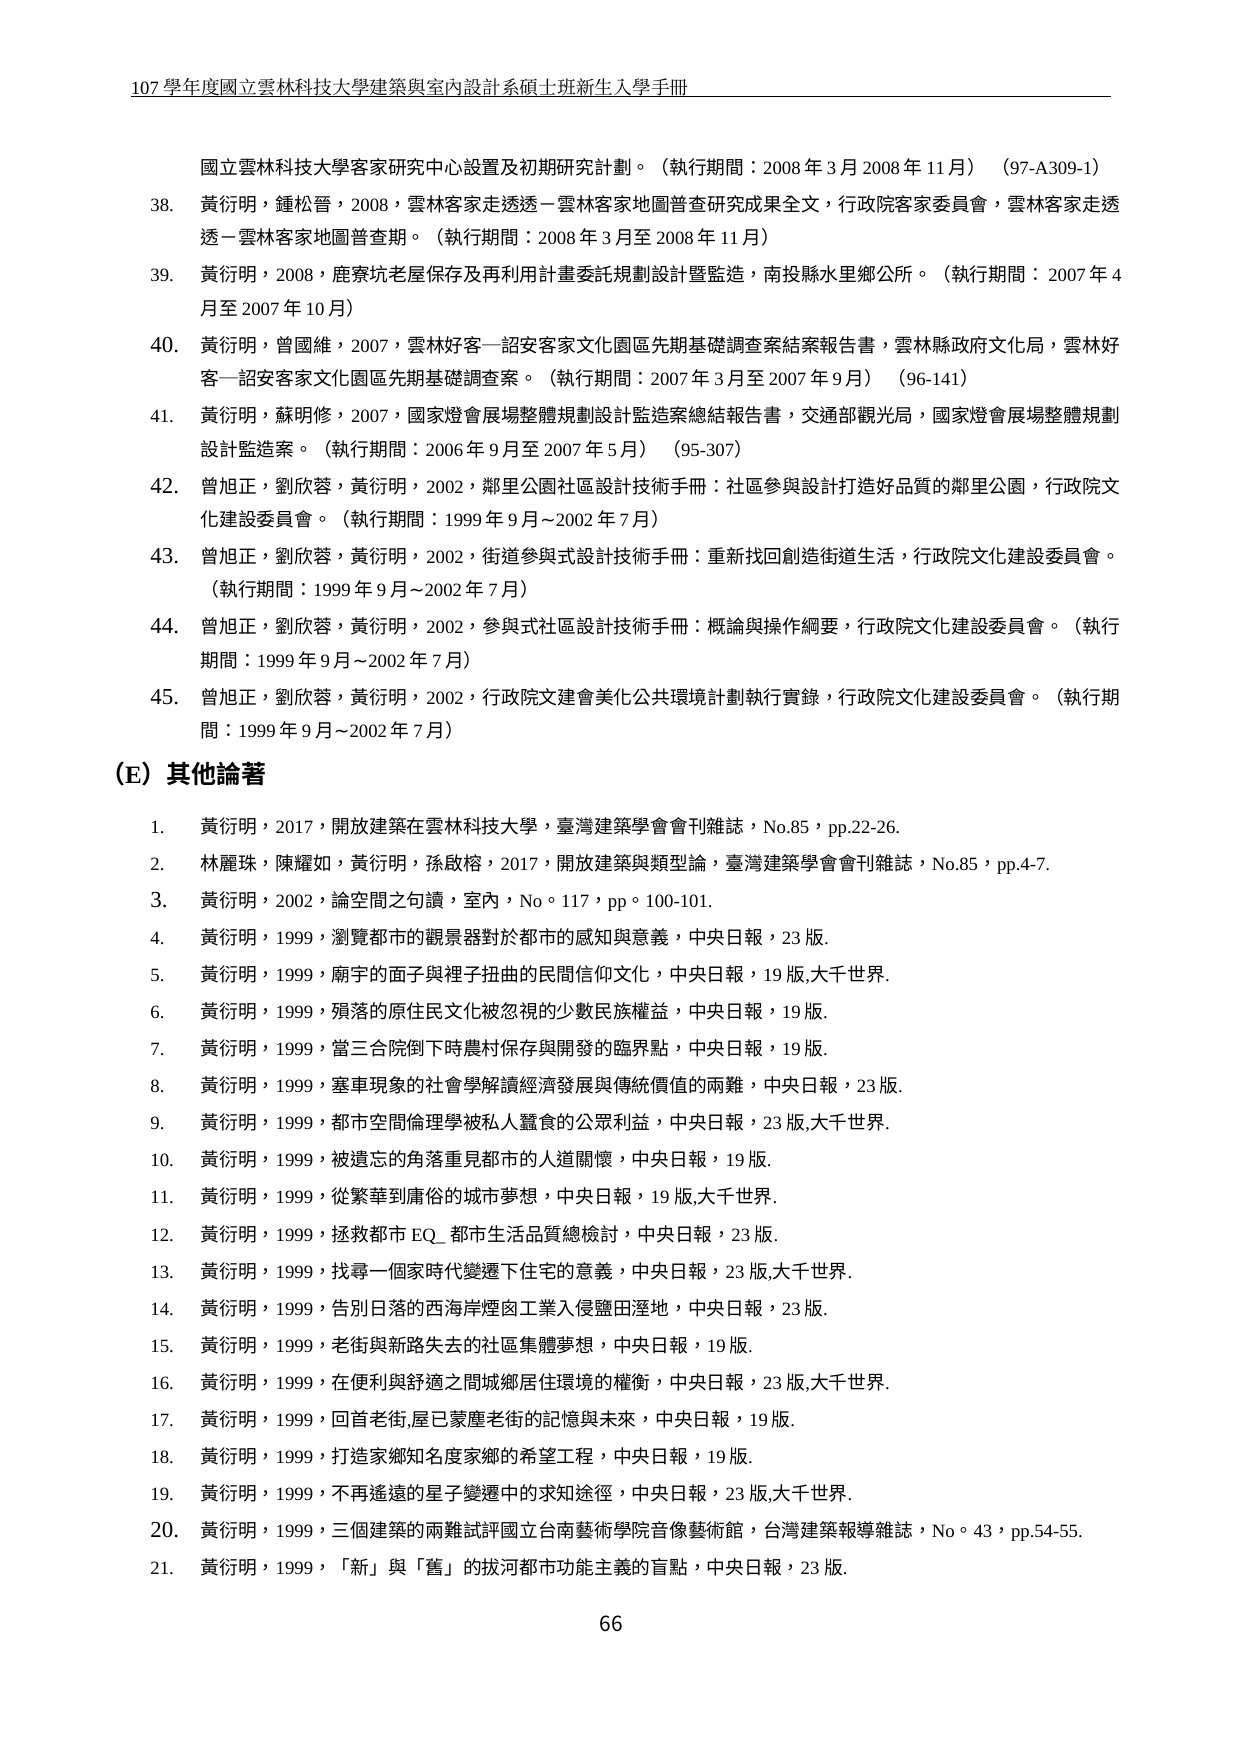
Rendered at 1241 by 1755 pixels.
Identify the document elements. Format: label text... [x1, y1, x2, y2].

list 黃衍明，1999，塞車現象的社會學解讀經濟發展與傳統價值的兩難，中央日報，23版. [150, 1066, 1122, 1099]
list 黃衍明，1999，殞落的原住民文化被忽視的少數民族權益，中央日報，19版. [150, 992, 1122, 1025]
list 黃衍明，1999，被遺忘的角落重見都市的人道關懷，中央日報，19版. [150, 1140, 1122, 1173]
list 林麗珠，陳耀如，黃衍明，孫啟榕，2017，開放建築與類型論，臺灣建築學會會刊雜誌，No.85，pp.4-7. [150, 843, 1122, 877]
list 黃衍明，1999，從繁華到庸俗的城市夢想，中央日報，19 版,大千世界. [150, 1177, 1122, 1211]
list 曾旭正，劉欣蓉，黃衍明，2002，街道參與式設計技術手冊：重新找回創造街道生活，行政院文化建設委員會。（執行期間：1999年9月∼2002年7月） [150, 537, 1122, 603]
list 黃衍明，1999，在便利與舒適之間城鄉居住環境的權衡，中央日報，23 版,大千世界. [150, 1363, 1122, 1396]
list 黃衍明，1999，當三合院倒下時農村保存與開發的臨界點，中央日報，19版. [150, 1029, 1122, 1062]
list 黃衍明，2017，開放建築在雲林科技大學，臺灣建築學會會刊雜誌，No.85，pp.22-26. [150, 806, 1122, 840]
list 黃衍明，1999，回首老街,屋已蒙塵老街的記憶與未來，中央日報，19版. [150, 1400, 1122, 1433]
list 黃衍明，1999，不再遙遠的星子變遷中的求知途徑，中央日報，23 版,大千世界. [150, 1474, 1122, 1507]
list 黃衍明，1999，告別日落的西海岸煙囪工業入侵鹽田溼地，中央日報，23版. [150, 1288, 1122, 1322]
list 黃衍明，1999，打造家鄉知名度家鄉的希望工程，中央日報，19版. [150, 1437, 1122, 1470]
list 黃衍明，1999，瀏覽都市的觀景器對於都市的感知與意義，中央日報，23 版. [150, 918, 1122, 951]
list 曾旭正，劉欣蓉，黃衍明，2002，參與式社區設計技術手冊：概論與操作綱要，行政院文化建設委員會。（執行期間：1999年9月∼2002年7月） [150, 607, 1122, 674]
list 黃衍明，1999，三個建築的兩難試評國立台南藝術學院音像藝術館，台灣建築報導雜誌，No。43，pp.54-55. [150, 1511, 1122, 1544]
list 黃衍明，2002，論空間之句讀，室內，No。117，pp。100-101. [150, 881, 1122, 914]
list 黃衍明，2008，鹿寮坑老屋保存及再利用計畫委託規劃設計暨監造，南投縣水里鄉公所。（執行期間：2007年4月至2007年10月） [150, 255, 1122, 322]
list 黃衍明，蘇明修，2007，國家燈會展場整體規劃設計監造案總結報告書，交通部觀光局，國家燈會展場整體規劃設計監造案。（執行期間：2006年9月至2007年5月） （95-307） [150, 396, 1122, 463]
list 國立雲林科技大學客家研究中心設置及初期研究計劃。（執行期間：2008年3月2008年11月） （97-A309-1） [150, 148, 1122, 181]
list 黃衍明，1999，「新」與「舊」的拔河都市功能主義的盲點，中央日報，23 版. [150, 1548, 1122, 1581]
list 曾旭正，劉欣蓉，黃衍明，2002，行政院文建會美化公共環境計劃執行實錄，行政院文化建設委員會。（執行期間：1999年9月∼2002年7月） [150, 678, 1122, 744]
list 黃衍明，1999，老街與新路失去的社區集體夢想，中央日報，19版. [150, 1326, 1122, 1359]
list 黃衍明，曾國維，2007，雲林好客─詔安客家文化園區先期基礎調查案結案報告書，雲林縣政府文化局，雲林好客─詔安客家文化園區先期基礎調查案。（執行期間：2007年3月至2007年9月） （96-141） [150, 326, 1122, 392]
list 黃衍明，1999，拯救都市 EQ_ 都市生活品質總檢討，中央日報，23 版. [150, 1214, 1122, 1248]
list 黃衍明，1999，找尋一個家時代變遷下住宅的意義，中央日報，23 版,大千世界. [150, 1251, 1122, 1285]
text （E）其他論著 [98, 757, 1122, 790]
list 黃衍明，1999，都市空間倫理學被私人蠶食的公眾利益，中央日報，23 版,大千世界. [150, 1103, 1122, 1136]
list 曾旭正，劉欣蓉，黃衍明，2002，鄰里公園社區設計技術手冊：社區參與設計打造好品質的鄰里公園，行政院文化建設委員會。（執行期間：1999年9月∼2002年7月） [150, 466, 1122, 533]
list 黃衍明，鍾松晉，2008，雲林客家走透透－雲林客家地圖普查研究成果全文，行政院客家委員會，雲林客家走透透－雲林客家地圖普查期。（執行期間：2008年3月至2008年11月） [150, 185, 1122, 251]
list 黃衍明，1999，廟宇的面子與裡子扭曲的民間信仰文化，中央日報，19 版,大千世界. [150, 955, 1122, 988]
